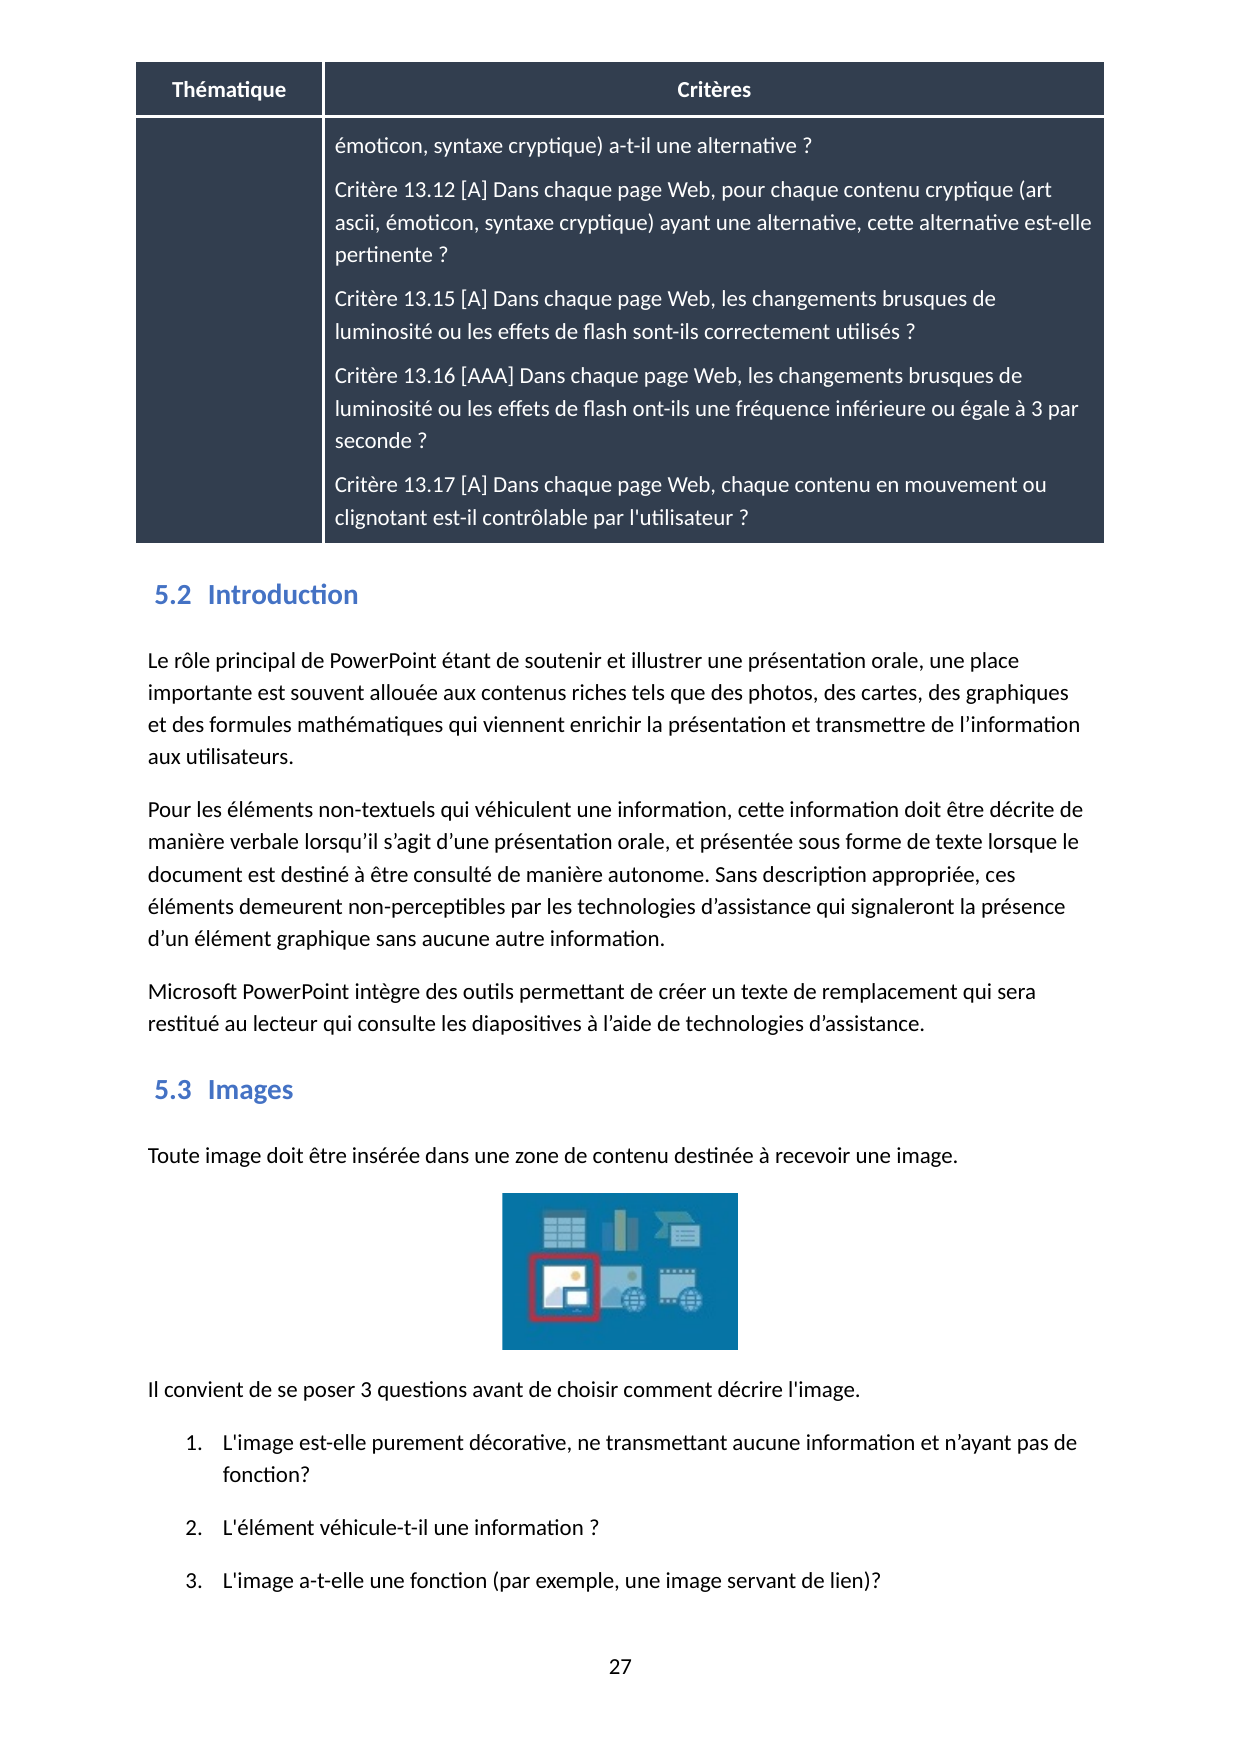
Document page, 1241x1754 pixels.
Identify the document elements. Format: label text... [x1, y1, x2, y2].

picture [656, 1267, 702, 1312]
list L'élément véhicule-t-il une information ? [185, 1513, 1093, 1541]
list L'image a-t-elle une fonction (par exemple, une image servant de lien)? [185, 1566, 1093, 1594]
table_cell émoticon, syntaxe cryptique) a-t-il une alternative ? Critère 13.12 [A] Dans chaque page Web, pour chaque contenu cryptique (art ascii, émoticon, syntaxe cryptique) ayant une alternative, cette alternative est-elle pertinente ? Critère 13.15 [A] Dans chaque page Web, les changements brusques de luminosité ou les effets de flash sont-ils correctement utilisés ? Critère 13.16 [AAA] Dans chaque page Web, les changements brusques de luminosité ou les effets de flash ont-ils une fréquence inférieure ou égale à 3 par seconde ? Critère 13.17 [A] Dans chaque page Web, chaque contenu en mouvement ou clignotant est-il contrôlable par l'utilisateur ? [325, 118, 1104, 543]
text Le rôle principal de PowerPoint étant de soutenir et illustrer une présentation orale, une place importante est souvent allouée aux contenus riches tels que des photos, des cartes, des graphiques et des formules mathématiques qui viennent enrichir la présentation et transmettre de l’information aux utilisateurs. [148, 646, 1093, 770]
subtitle Images [148, 1071, 1093, 1107]
text Toute image doit être insérée dans une zone de contenu destinée à recevoir une image. [148, 1141, 1093, 1169]
subtitle Introduction [148, 576, 1093, 611]
picture [655, 1211, 702, 1250]
table_header Critères [325, 62, 1104, 115]
table_header Thématique [136, 62, 322, 115]
list L'image est-elle purement décorative, ne transmettant aucune information et n’ayant pas de fonction? [185, 1428, 1093, 1488]
text Pour les éléments non-textuels qui véhiculent une information, cette information doit être décrite de manière verbale lorsqu’il s’agit d’une présentation orale, et présentée sous forme de texte lorsque le document est destiné à être consulté de manière autonome. Sans description appropriée, ces éléments demeurent non-perceptibles par les technologies d’assistance qui signaleront la présence d’un élément graphique sans aucune autre information. [148, 795, 1093, 952]
text Microsoft PowerPoint intègre des outils permettant de créer un texte de remplacement qui sera restitué au lecteur qui consulte les diapositives à l’aide de technologies d’assistance. [148, 977, 1093, 1037]
text Il convient de se poser 3 questions avant de choisir comment décrire l'image. [148, 1375, 1093, 1403]
picture [526, 1207, 647, 1326]
table_cell [136, 118, 322, 543]
